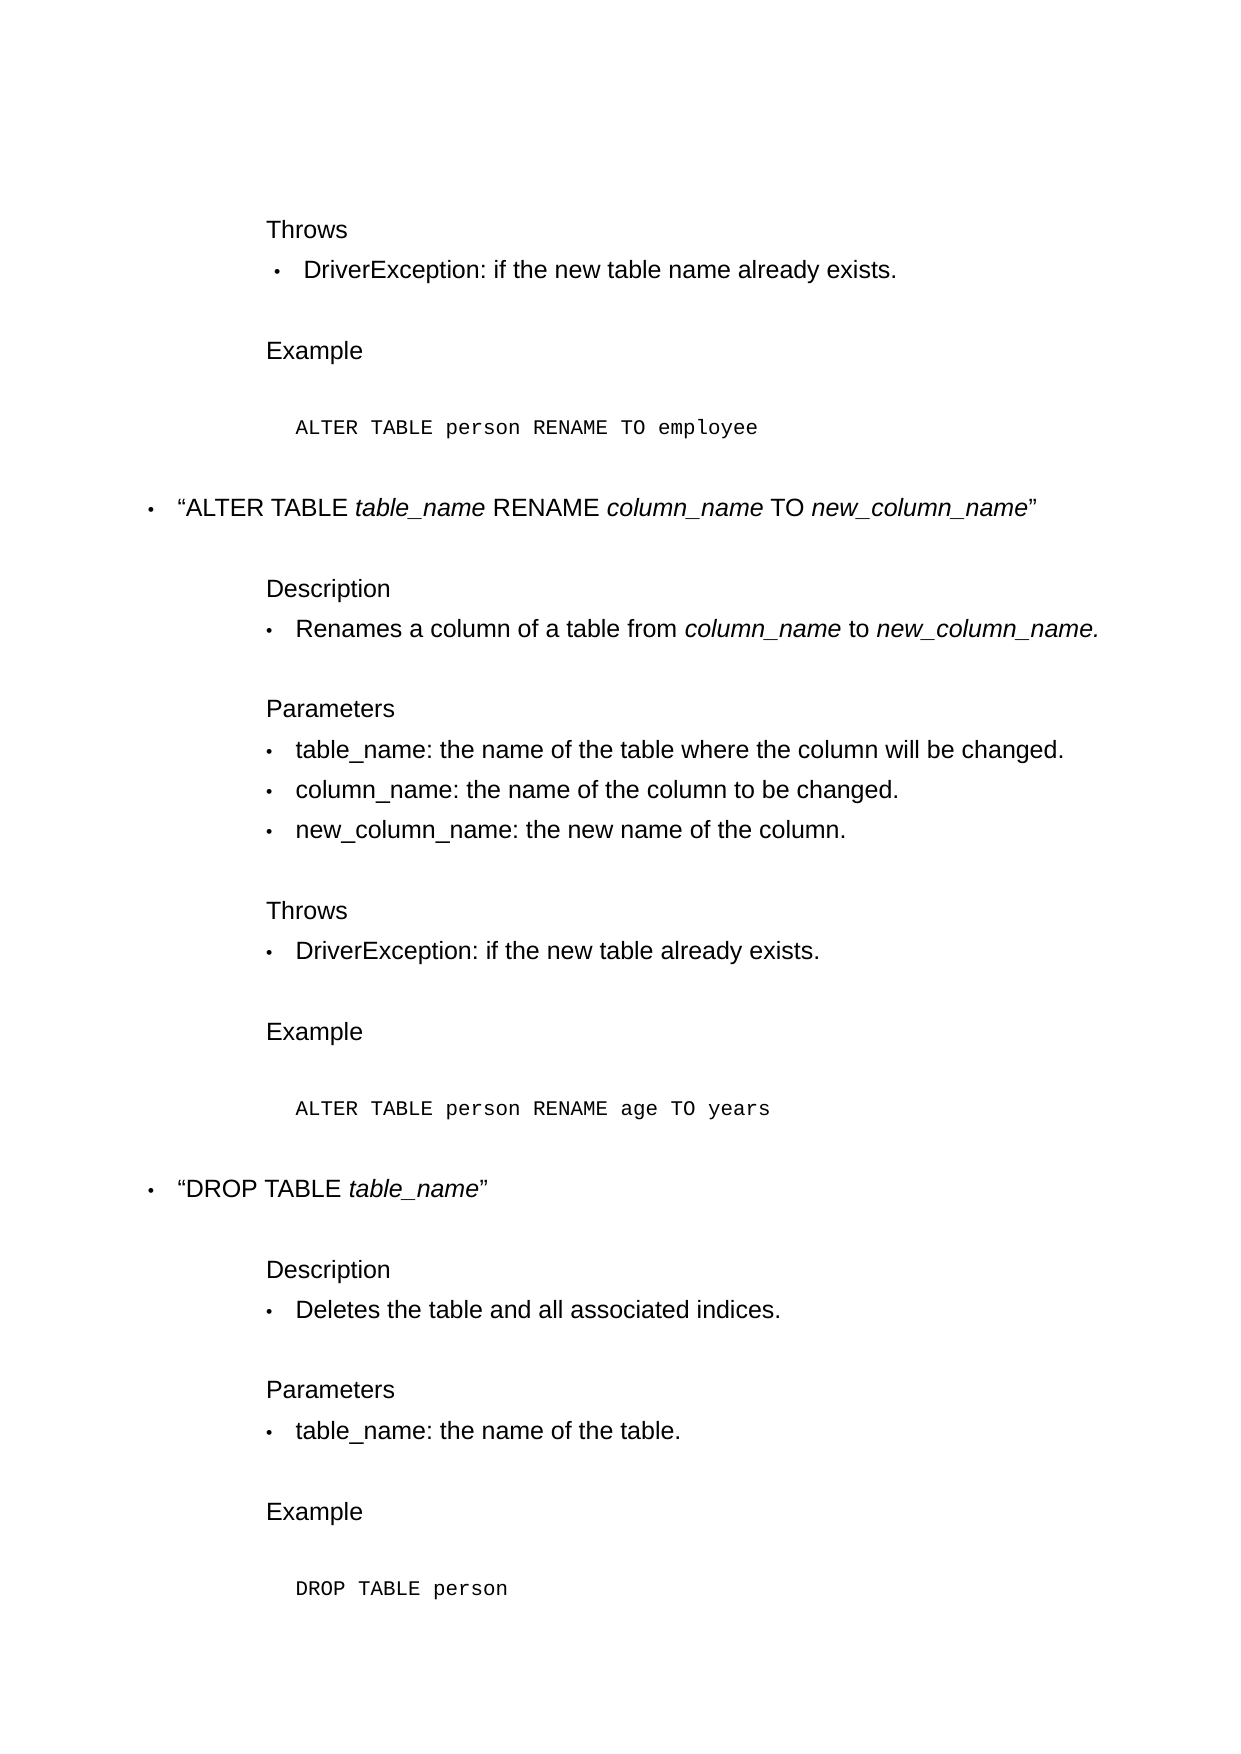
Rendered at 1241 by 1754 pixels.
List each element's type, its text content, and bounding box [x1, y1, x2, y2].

list Parameters [236, 1376, 1122, 1404]
list Example [236, 337, 1122, 365]
list ALTER TABLE person RENAME age TO years [266, 1098, 1122, 1122]
list new_column_name: the new name of the column. [266, 816, 1122, 844]
text Throws [44, 216, 1122, 244]
list Renames a column of a table from column_name to new_column_name. [266, 615, 1122, 643]
list table_name: the name of the table. [266, 1417, 1122, 1444]
list DROP TABLE person [266, 1578, 1122, 1602]
list Deletes the table and all associated indices. [266, 1296, 1122, 1324]
list “DROP TABLE table_name” [148, 1175, 1122, 1203]
list Description [236, 574, 1122, 602]
list Parameters [236, 695, 1122, 723]
list “ALTER TABLE table_name RENAME column_name TO new_column_name” [148, 494, 1122, 522]
list ALTER TABLE person RENAME TO employee [266, 417, 1122, 441]
list DriverException: if the new table already exists. [266, 937, 1122, 965]
list Example [236, 1497, 1122, 1525]
list Example [236, 1018, 1122, 1046]
text Throws [118, 897, 1122, 925]
list table_name: the name of the table where the column will be changed. [266, 736, 1122, 763]
list Description [236, 1255, 1122, 1283]
list column_name: the name of the column to be changed. [266, 776, 1122, 804]
list DriverException: if the new table name already exists. [274, 256, 1122, 284]
